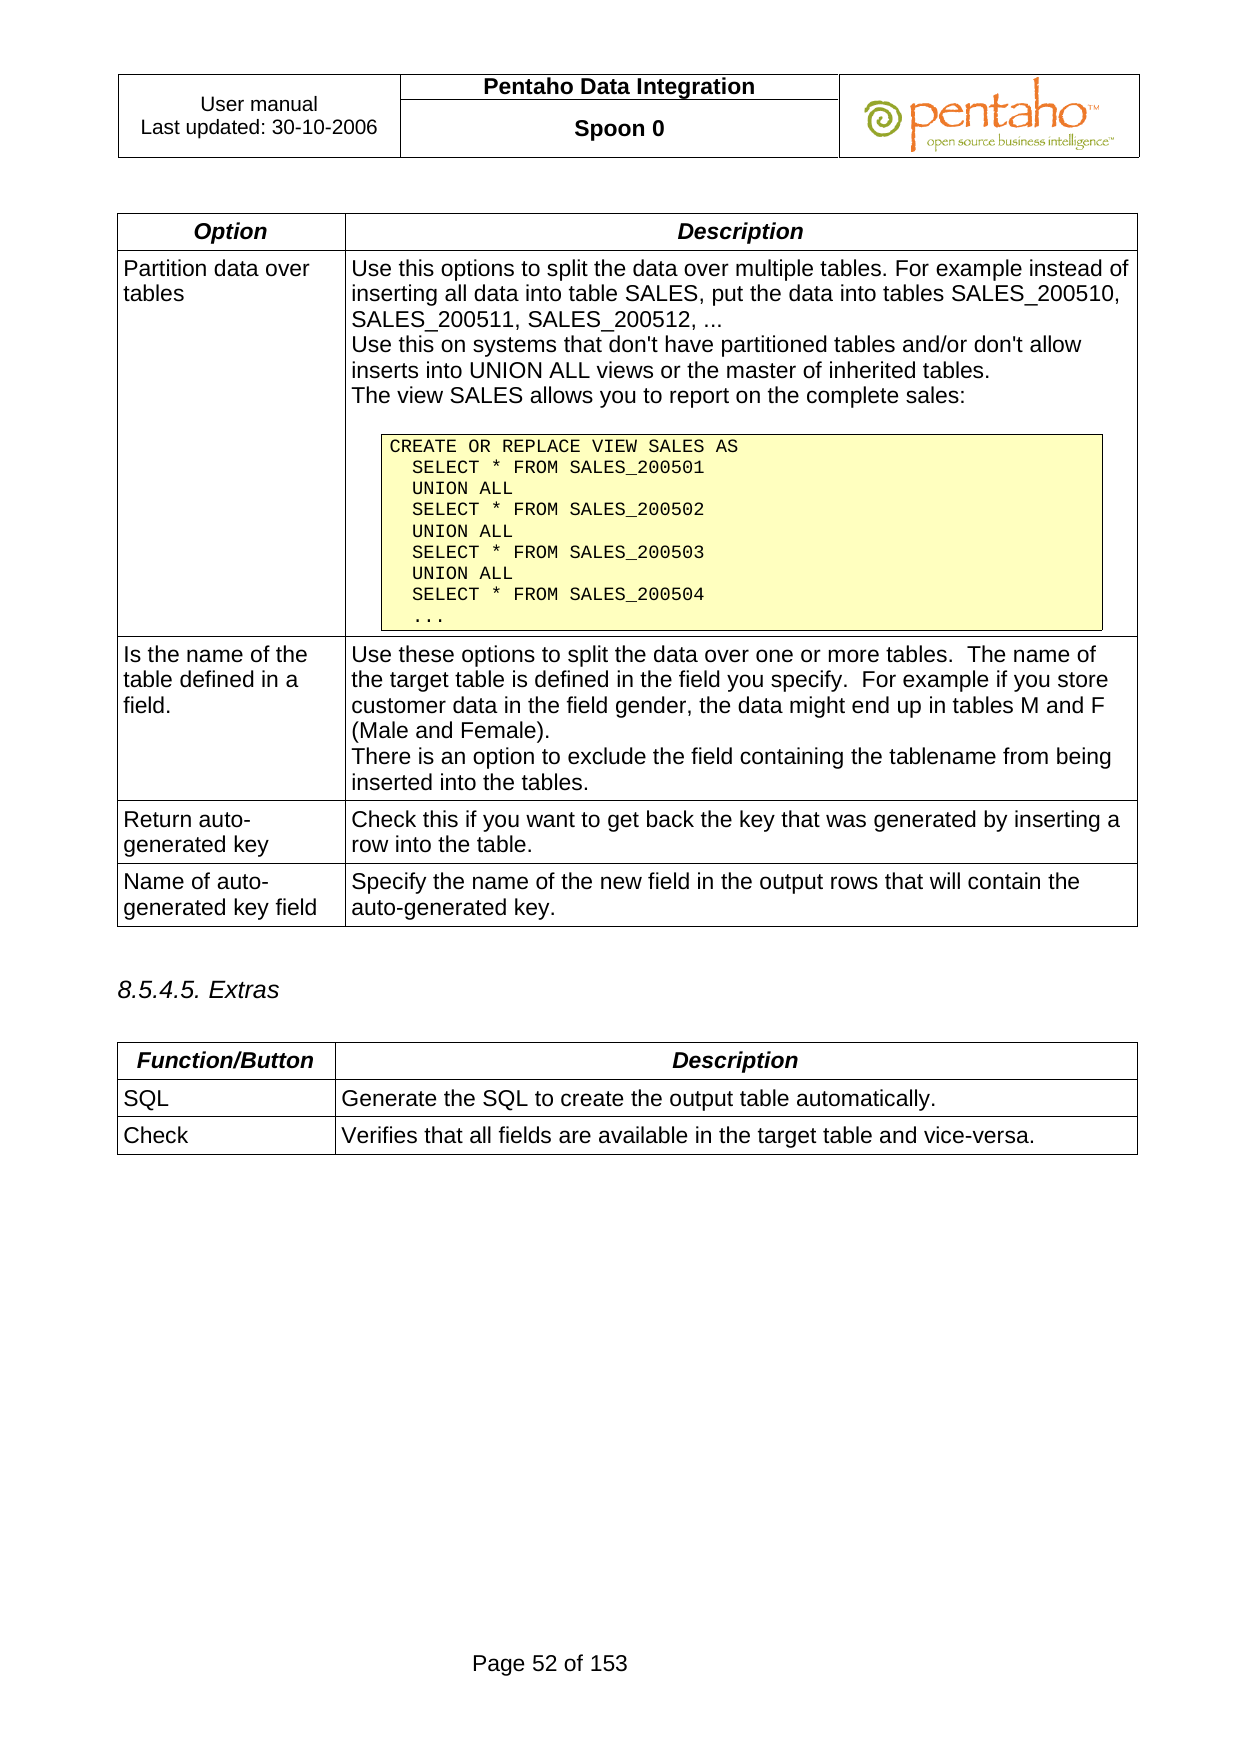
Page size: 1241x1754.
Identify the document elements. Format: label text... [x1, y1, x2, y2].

subtitle Extras [117, 976, 1137, 1004]
table_cell Return auto-generated key [118, 801, 345, 863]
table_header Description [336, 1043, 1137, 1079]
table_cell Name of auto-generated key field [118, 864, 345, 926]
table_header Description [346, 214, 1137, 250]
table_cell Check this if you want to get back the key that was generated by inserting a row into the table. [346, 801, 1137, 863]
table_cell Use this options to split the data over multiple tables. For example instead of inserting all data into table SALES, put the data into tables SALES_200510, SALES_200511, SALES_200512, ... Use this on systems that don't have partitioned tables and/or don't allow inserts into UNION ALL views or the master of inherited tables. The view SALES allows you to report on the complete sales: CREATE OR REPLACE VIEW SALES AS SELECT * FROM SALES_200501 UNION ALL SELECT * FROM SALES_200502 UNION ALL SELECT * FROM SALES_200503 UNION ALL SELECT * FROM SALES_200504 ... [346, 251, 1137, 636]
table_cell Is the name of the table defined in a field. [118, 637, 345, 800]
table_cell SQL [118, 1080, 335, 1116]
table_header Option [118, 214, 345, 250]
table_cell Specify the name of the new field in the output rows that will contain the auto-generated key. [346, 864, 1137, 926]
table_cell Use these options to split the data over one or more tables. The name of the target table is defined in the field you specify. For example if you store customer data in the field gender, the data might end up in tables M and F (Male and Female). There is an option to exclude the field containing the tablename from being inserted into the tables. [346, 637, 1137, 800]
table_cell Partition data over tables [118, 251, 345, 636]
table_cell Check [118, 1117, 335, 1154]
table_cell Generate the SQL to create the output table automatically. [336, 1080, 1137, 1116]
table_cell Verifies that all fields are available in the target table and vice-versa. [336, 1117, 1137, 1154]
table_header Function/Button [118, 1043, 335, 1079]
